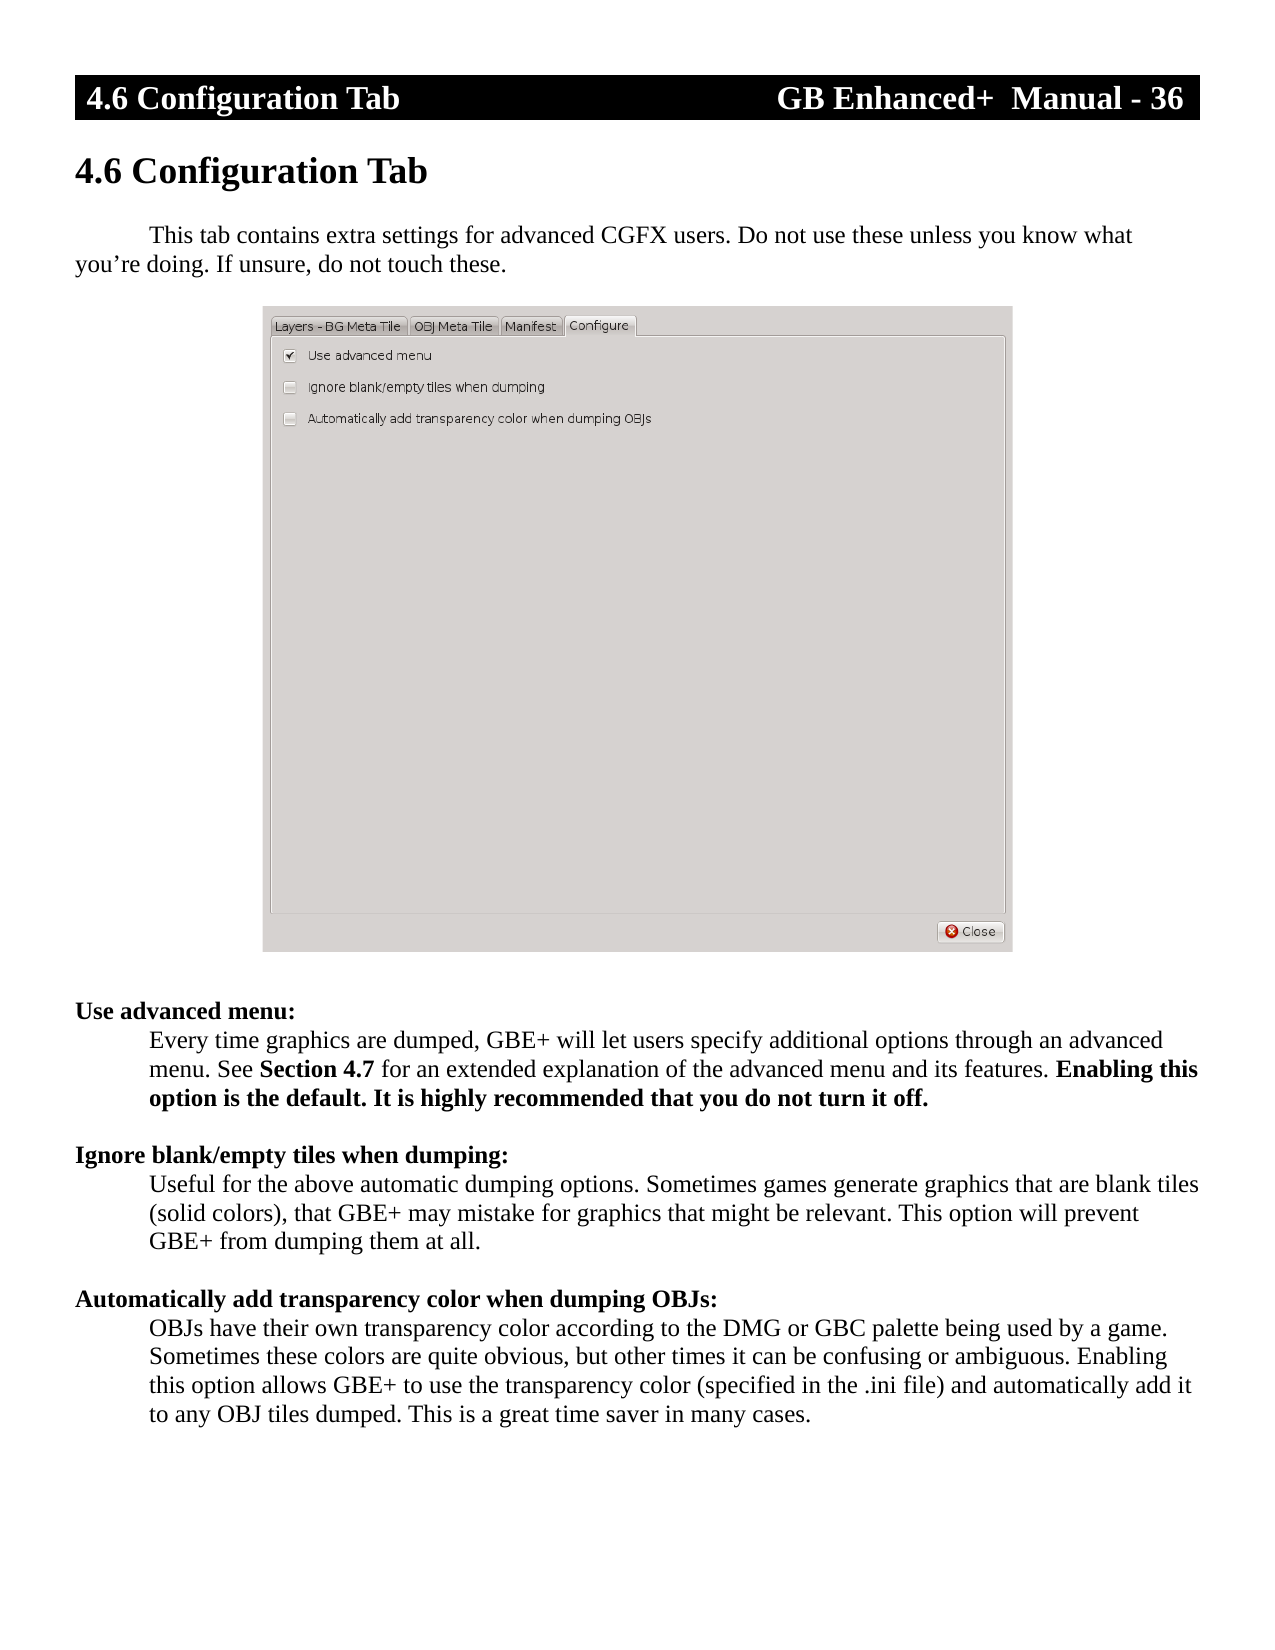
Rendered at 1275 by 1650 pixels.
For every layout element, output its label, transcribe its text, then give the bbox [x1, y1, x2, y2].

text Automatically add transparency color when dumping OBJs: [75, 1284, 1200, 1313]
text 4.6 Configuration Tab GB Enhanced+ Manual - 36 [75, 75, 1200, 119]
text This tab contains extra settings for advanced CGFX users. Do not use these unless you know what you’re doing. If unsure, do not touch these. [75, 220, 1200, 278]
picture [262, 306, 1013, 952]
text 4.6 Configuration Tab [75, 148, 1200, 191]
text Use advanced menu: [75, 996, 1200, 1025]
text Every time graphics are dumped, GBE+ will let users specify additional options through an advanced menu. See Section 4.7 for an extended explanation of the advanced menu and its features. Enabling this option is the default. It is highly recommended that you do not turn it off. [75, 1025, 1200, 1111]
text Useful for the above automatic dumping options. Sometimes games generate graphics that are blank tiles (solid colors), that GBE+ may mistake for graphics that might be relevant. This option will prevent GBE+ from dumping them at all. [75, 1169, 1200, 1255]
text OBJs have their own transparency color according to the DMG or GBC palette being used by a game. Sometimes these colors are quite obvious, but other times it can be confusing or ambiguous. Enabling this option allows GBE+ to use the transparency color (specified in the .ini file) and automatically add it to any OBJ tiles dumped. This is a great time saver in many cases. [75, 1313, 1200, 1428]
text Ignore blank/empty tiles when dumping: [75, 1140, 1200, 1169]
